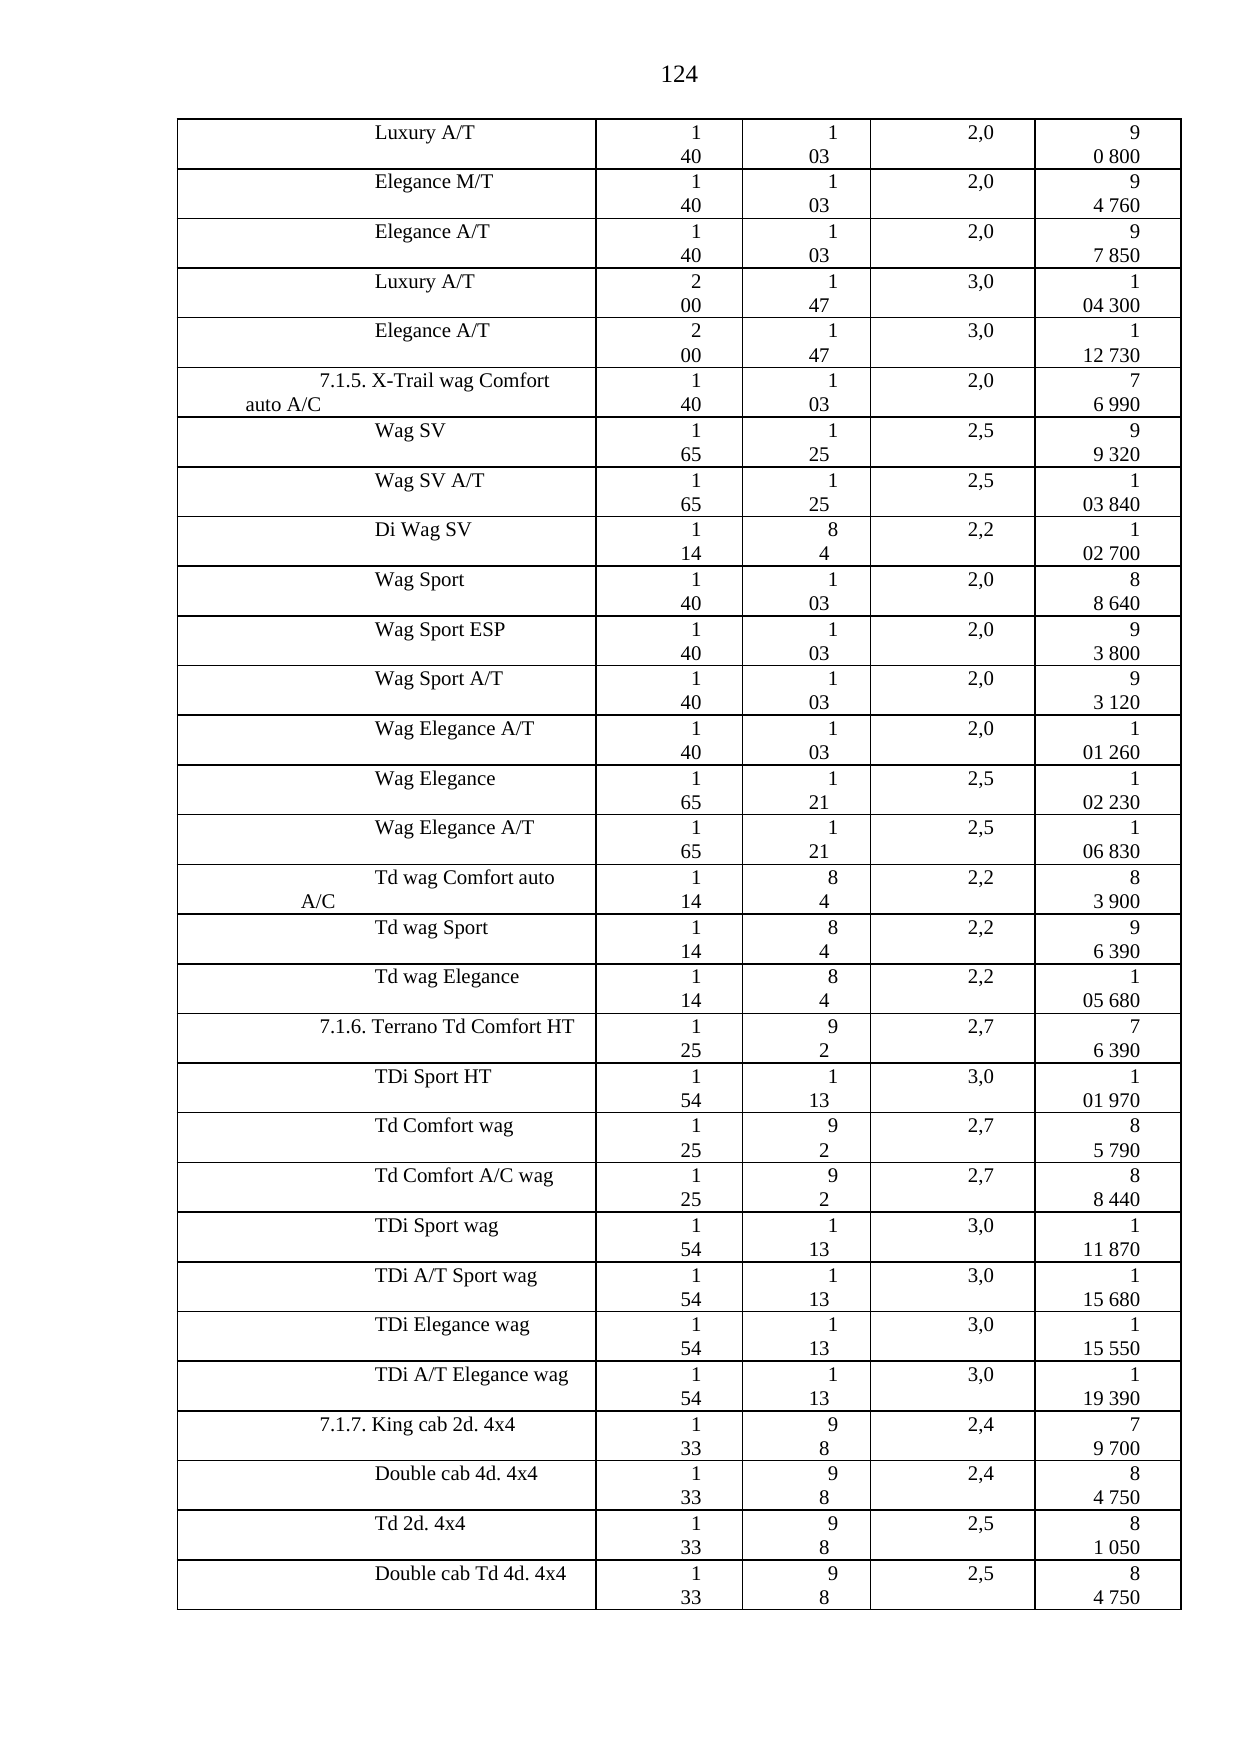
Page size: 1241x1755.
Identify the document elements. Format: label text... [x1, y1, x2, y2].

table_cell 147 [743, 318, 870, 367]
table_cell 113 [743, 1213, 870, 1261]
table_cell 101 260 [1036, 716, 1180, 764]
table_cell 3,0 [871, 1312, 1034, 1360]
table_cell 125 [597, 1014, 742, 1062]
table_cell Td wag Elegance [178, 965, 595, 1012]
table_cell 99 320 [1036, 418, 1180, 466]
table_cell Wag Sport ESP [178, 617, 595, 665]
table_cell 92 [743, 1163, 870, 1211]
table_cell 98 [743, 1461, 870, 1509]
table_cell 114 [597, 965, 742, 1012]
table_cell 102 230 [1036, 766, 1180, 814]
table_cell 105 680 [1036, 965, 1180, 1012]
table_cell 2,2 [871, 965, 1034, 1012]
table_cell 140 [597, 567, 742, 615]
table_cell 103 [743, 368, 870, 416]
table_cell 3,0 [871, 1362, 1034, 1410]
table_cell Luxury A/T [178, 120, 595, 168]
table_cell 83 900 [1036, 865, 1180, 913]
table_cell 111 870 [1036, 1213, 1180, 1261]
table_cell Wag Sport A/T [178, 666, 595, 714]
table_cell Wag Elegance A/T [178, 716, 595, 764]
table_cell 113 [743, 1064, 870, 1112]
table_cell 96 390 [1036, 915, 1180, 963]
table_cell 106 830 [1036, 815, 1180, 863]
table_cell Td 2d. 4x4 [178, 1511, 595, 1559]
table_cell 84 [743, 915, 870, 963]
table_cell 140 [597, 219, 742, 267]
table_cell 98 [743, 1511, 870, 1559]
table_cell 2,0 [871, 368, 1034, 416]
table_cell 113 [743, 1263, 870, 1311]
table_cell 98 [743, 1412, 870, 1460]
table_cell 133 [597, 1511, 742, 1559]
table_cell 103 840 [1036, 468, 1180, 516]
table_cell Double cab 4d. 4x4 [178, 1461, 595, 1509]
table_cell 115 680 [1036, 1263, 1180, 1311]
table_cell 2,0 [871, 617, 1034, 665]
table_cell 113 [743, 1312, 870, 1360]
table_cell 2,0 [871, 170, 1034, 217]
table_cell 97 850 [1036, 219, 1180, 267]
table_cell 2,4 [871, 1412, 1034, 1460]
table_cell Elegance A/T [178, 219, 595, 267]
table_cell 2,7 [871, 1113, 1034, 1162]
table_cell TDi A/T Sport wag [178, 1263, 595, 1311]
table_cell 3,0 [871, 1064, 1034, 1112]
table_cell Td Comfort wag [178, 1113, 595, 1162]
table_cell 103 [743, 120, 870, 168]
table_cell Elegance M/T [178, 170, 595, 217]
table_cell 133 [597, 1561, 742, 1609]
table_cell 81 050 [1036, 1511, 1180, 1559]
table_cell 88 440 [1036, 1163, 1180, 1211]
table_cell 154 [597, 1312, 742, 1360]
table_cell 119 390 [1036, 1362, 1180, 1410]
table_cell 113 [743, 1362, 870, 1410]
table_cell 101 970 [1036, 1064, 1180, 1112]
table_cell 7.1.6. Terrano Td Comfort HT [178, 1014, 595, 1062]
table_cell 2,2 [871, 915, 1034, 963]
table_cell 92 [743, 1113, 870, 1162]
table_cell 200 [597, 269, 742, 317]
table_cell 2,5 [871, 766, 1034, 814]
table_cell Wag SV A/T [178, 468, 595, 516]
table_cell 2,2 [871, 865, 1034, 913]
table_cell Wag Sport [178, 567, 595, 615]
table_cell 90 800 [1036, 120, 1180, 168]
table_cell 93 120 [1036, 666, 1180, 714]
table_cell 114 [597, 517, 742, 565]
table_cell 103 [743, 716, 870, 764]
table_cell 140 [597, 368, 742, 416]
table_cell 114 [597, 915, 742, 963]
table_cell 2,5 [871, 418, 1034, 466]
table_cell Double cab Td 4d. 4x4 [178, 1561, 595, 1609]
table_cell 76 390 [1036, 1014, 1180, 1062]
table_cell 2,0 [871, 716, 1034, 764]
table_cell 133 [597, 1412, 742, 1460]
table_cell 125 [597, 1163, 742, 1211]
table_cell 84 [743, 517, 870, 565]
table_cell 2,5 [871, 815, 1034, 863]
table_cell 2,0 [871, 666, 1034, 714]
table_cell TDi Elegance wag [178, 1312, 595, 1360]
table_cell 114 [597, 865, 742, 913]
table_cell Luxury A/T [178, 269, 595, 317]
table_cell Di Wag SV [178, 517, 595, 565]
table_cell 103 [743, 567, 870, 615]
table_cell 76 990 [1036, 368, 1180, 416]
table_cell 121 [743, 815, 870, 863]
table_cell 125 [743, 468, 870, 516]
table_cell 7.1.7. King cab 2d. 4x4 [178, 1412, 595, 1460]
table_cell 3,0 [871, 318, 1034, 367]
table_cell 84 [743, 965, 870, 1012]
table_cell 2,5 [871, 1511, 1034, 1559]
table_cell 103 [743, 219, 870, 267]
table_cell 147 [743, 269, 870, 317]
table_cell Wag Elegance A/T [178, 815, 595, 863]
table_cell 84 750 [1036, 1561, 1180, 1609]
table_cell 103 [743, 170, 870, 217]
table_cell 140 [597, 120, 742, 168]
table_cell 103 [743, 617, 870, 665]
table_cell 84 [743, 865, 870, 913]
table_cell 3,0 [871, 1263, 1034, 1311]
table_cell 165 [597, 418, 742, 466]
table_cell 140 [597, 617, 742, 665]
table_cell 79 700 [1036, 1412, 1180, 1460]
table_cell 2,0 [871, 219, 1034, 267]
table_cell 2,7 [871, 1014, 1034, 1062]
table_cell 85 790 [1036, 1113, 1180, 1162]
table_cell 112 730 [1036, 318, 1180, 367]
table_cell 125 [743, 418, 870, 466]
table_cell 140 [597, 716, 742, 764]
table_cell 92 [743, 1014, 870, 1062]
table_cell Wag Elegance [178, 766, 595, 814]
table_cell 154 [597, 1263, 742, 1311]
table_cell 2,0 [871, 567, 1034, 615]
table_cell Td wag Sport [178, 915, 595, 963]
table_cell 104 300 [1036, 269, 1180, 317]
table_cell 115 550 [1036, 1312, 1180, 1360]
table_cell 98 [743, 1561, 870, 1609]
table_cell TDi Sport HT [178, 1064, 595, 1112]
table_cell 102 700 [1036, 517, 1180, 565]
table_cell 7.1.5. X-Trail wag Comfort auto A/C [178, 368, 595, 416]
table_cell 200 [597, 318, 742, 367]
table_cell 165 [597, 468, 742, 516]
table_cell 3,0 [871, 269, 1034, 317]
table_cell Wag SV [178, 418, 595, 466]
table_cell 103 [743, 666, 870, 714]
table_cell 154 [597, 1362, 742, 1410]
table_cell TDi Sport wag [178, 1213, 595, 1261]
table_cell 3,0 [871, 1213, 1034, 1261]
table_cell Td wag Comfort auto A/C [178, 865, 595, 913]
table_cell 94 760 [1036, 170, 1180, 217]
table_cell Td Comfort A/C wag [178, 1163, 595, 1211]
table_cell 165 [597, 815, 742, 863]
table_cell 154 [597, 1213, 742, 1261]
table_cell 2,4 [871, 1461, 1034, 1509]
table_cell 133 [597, 1461, 742, 1509]
table_cell 140 [597, 170, 742, 217]
table_cell TDi A/T Elegance wag [178, 1362, 595, 1410]
table_cell 121 [743, 766, 870, 814]
table_cell 2,0 [871, 120, 1034, 168]
table_cell 84 750 [1036, 1461, 1180, 1509]
table_cell Elegance A/T [178, 318, 595, 367]
table_cell 2,2 [871, 517, 1034, 565]
table_cell 140 [597, 666, 742, 714]
table_cell 154 [597, 1064, 742, 1112]
table_cell 2,7 [871, 1163, 1034, 1211]
table_cell 125 [597, 1113, 742, 1162]
table_cell 165 [597, 766, 742, 814]
table_cell 2,5 [871, 1561, 1034, 1609]
table_cell 88 640 [1036, 567, 1180, 615]
table_cell 93 800 [1036, 617, 1180, 665]
table_cell 2,5 [871, 468, 1034, 516]
